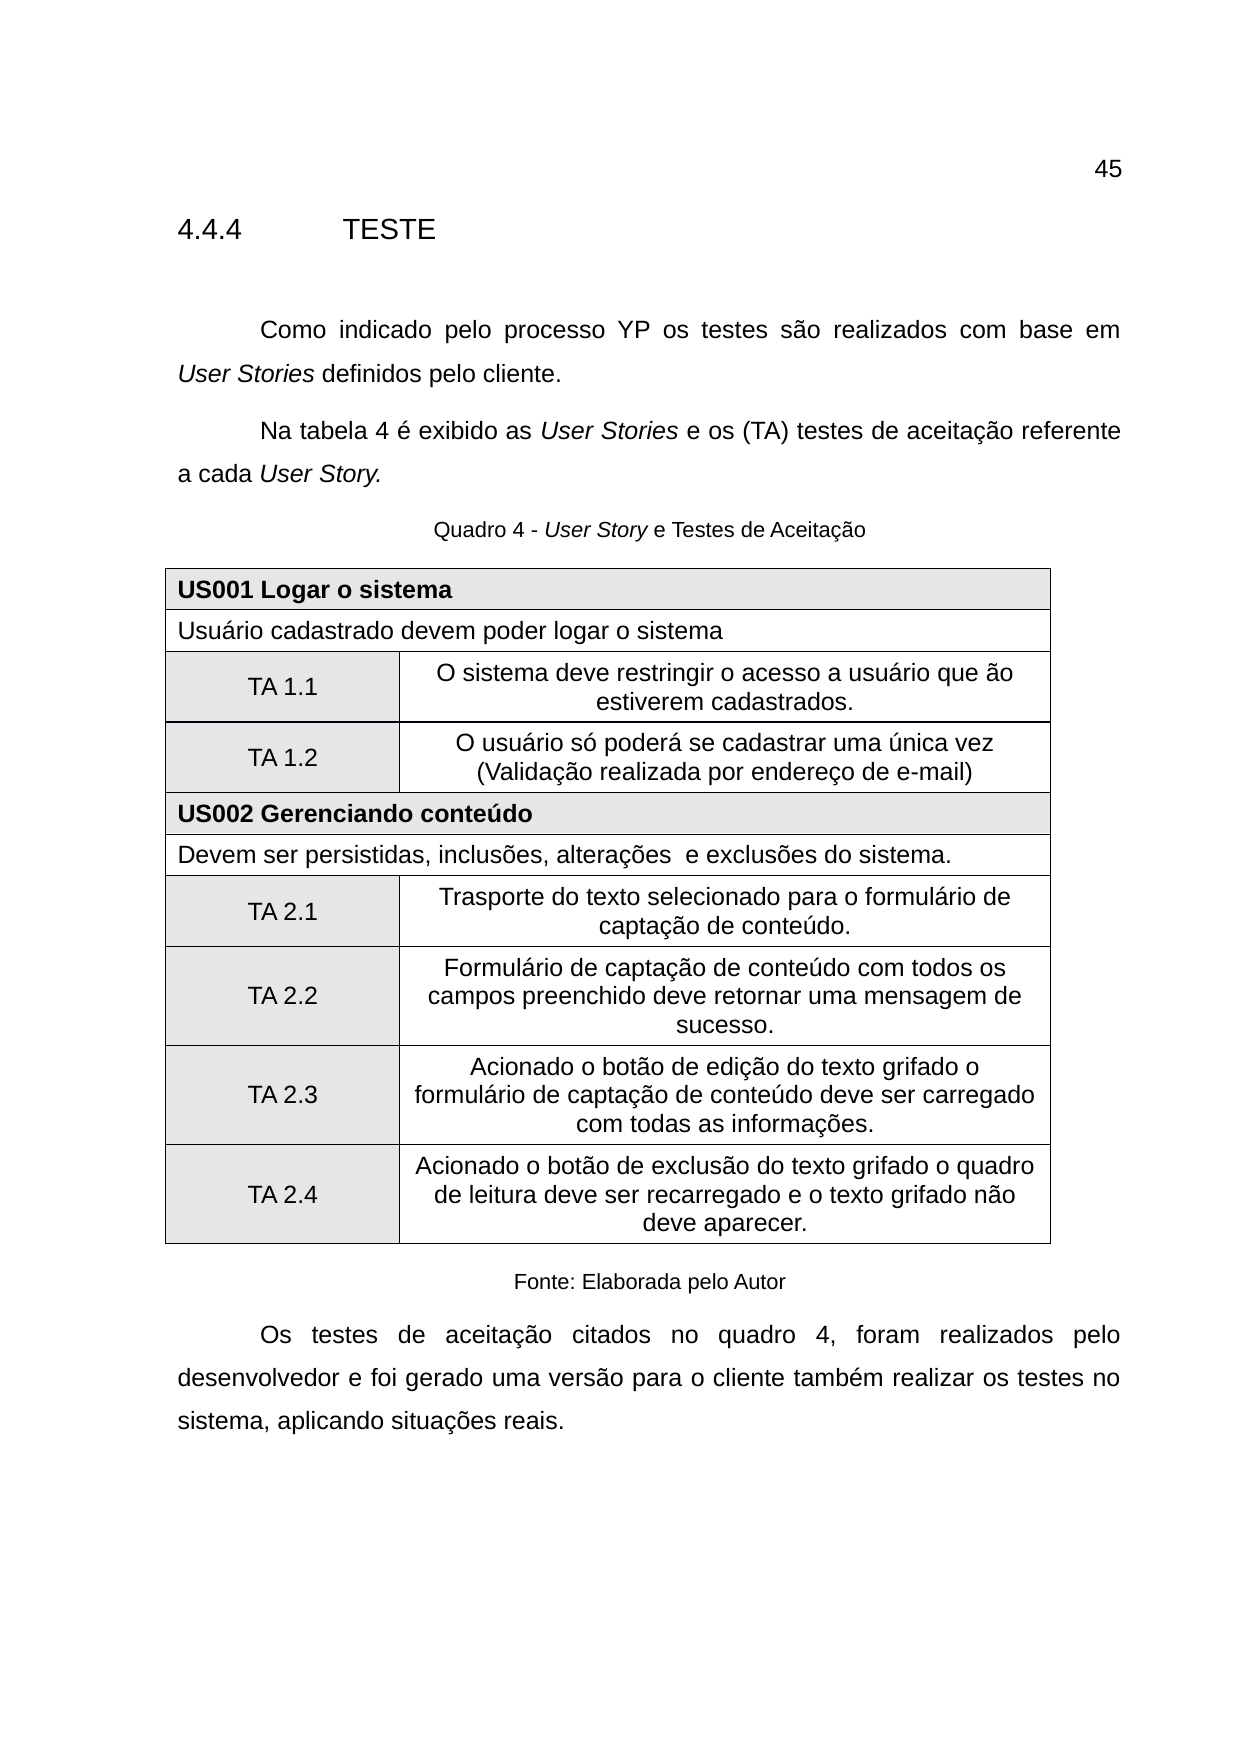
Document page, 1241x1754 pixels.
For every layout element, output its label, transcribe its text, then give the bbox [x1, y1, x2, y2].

table_cell Acionado o botão de edição do texto grifado o formulário de captação de conteúdo deve ser carregado com todas as informações. [400, 1046, 1050, 1144]
table_cell O sistema deve restringir o acesso a usuário que ão estiverem cadastrados. [400, 652, 1050, 721]
table_cell Usuário cadastrado devem poder logar o sistema [166, 610, 1050, 651]
table_cell Devem ser persistidas, inclusões, alterações e exclusões do sistema. [166, 835, 1050, 875]
table_cell Acionado o botão de exclusão do texto grifado o quadro de leitura deve ser recarregado e o texto grifado não deve aparecer. [400, 1145, 1050, 1243]
table_cell TA 2.2 [166, 947, 399, 1045]
text Como indicado pelo processo YP os testes são realizados com base em User Stories definidos pelo cliente. [177, 316, 1122, 387]
text Fonte: Elaborada pelo Autor [177, 1269, 1122, 1294]
table_cell Trasporte do texto selecionado para o formulário de captação de conteúdo. [400, 876, 1050, 946]
table_cell US002 Gerenciando conteúdo [166, 793, 1050, 833]
table_header US001 Logar o sistema [166, 569, 1050, 609]
text Quadro 4 - User Story e Testes de Aceitação [177, 517, 1122, 542]
table_cell TA 1.2 [166, 723, 399, 792]
text Os testes de aceitação citados no quadro 4, foram realizados pelo desenvolvedor e foi gerado uma versão para o cliente também realizar os testes no sistema, aplicando situações reais. [177, 1320, 1122, 1435]
table_cell TA 1.1 [166, 652, 399, 721]
table_cell TA 2.1 [166, 876, 399, 946]
subtitle TESTE [177, 212, 1122, 245]
text Na tabela 4 é exibido as User Stories e os (TA) testes de aceitação referente a cada User Story. [177, 416, 1122, 488]
table_cell Formulário de captação de conteúdo com todos os campos preenchido deve retornar uma mensagem de sucesso. [400, 947, 1050, 1045]
table_cell O usuário só poderá se cadastrar uma única vez (Validação realizada por endereço de e-mail) [400, 723, 1050, 792]
table_cell TA 2.3 [166, 1046, 399, 1144]
table_cell TA 2.4 [166, 1145, 399, 1243]
